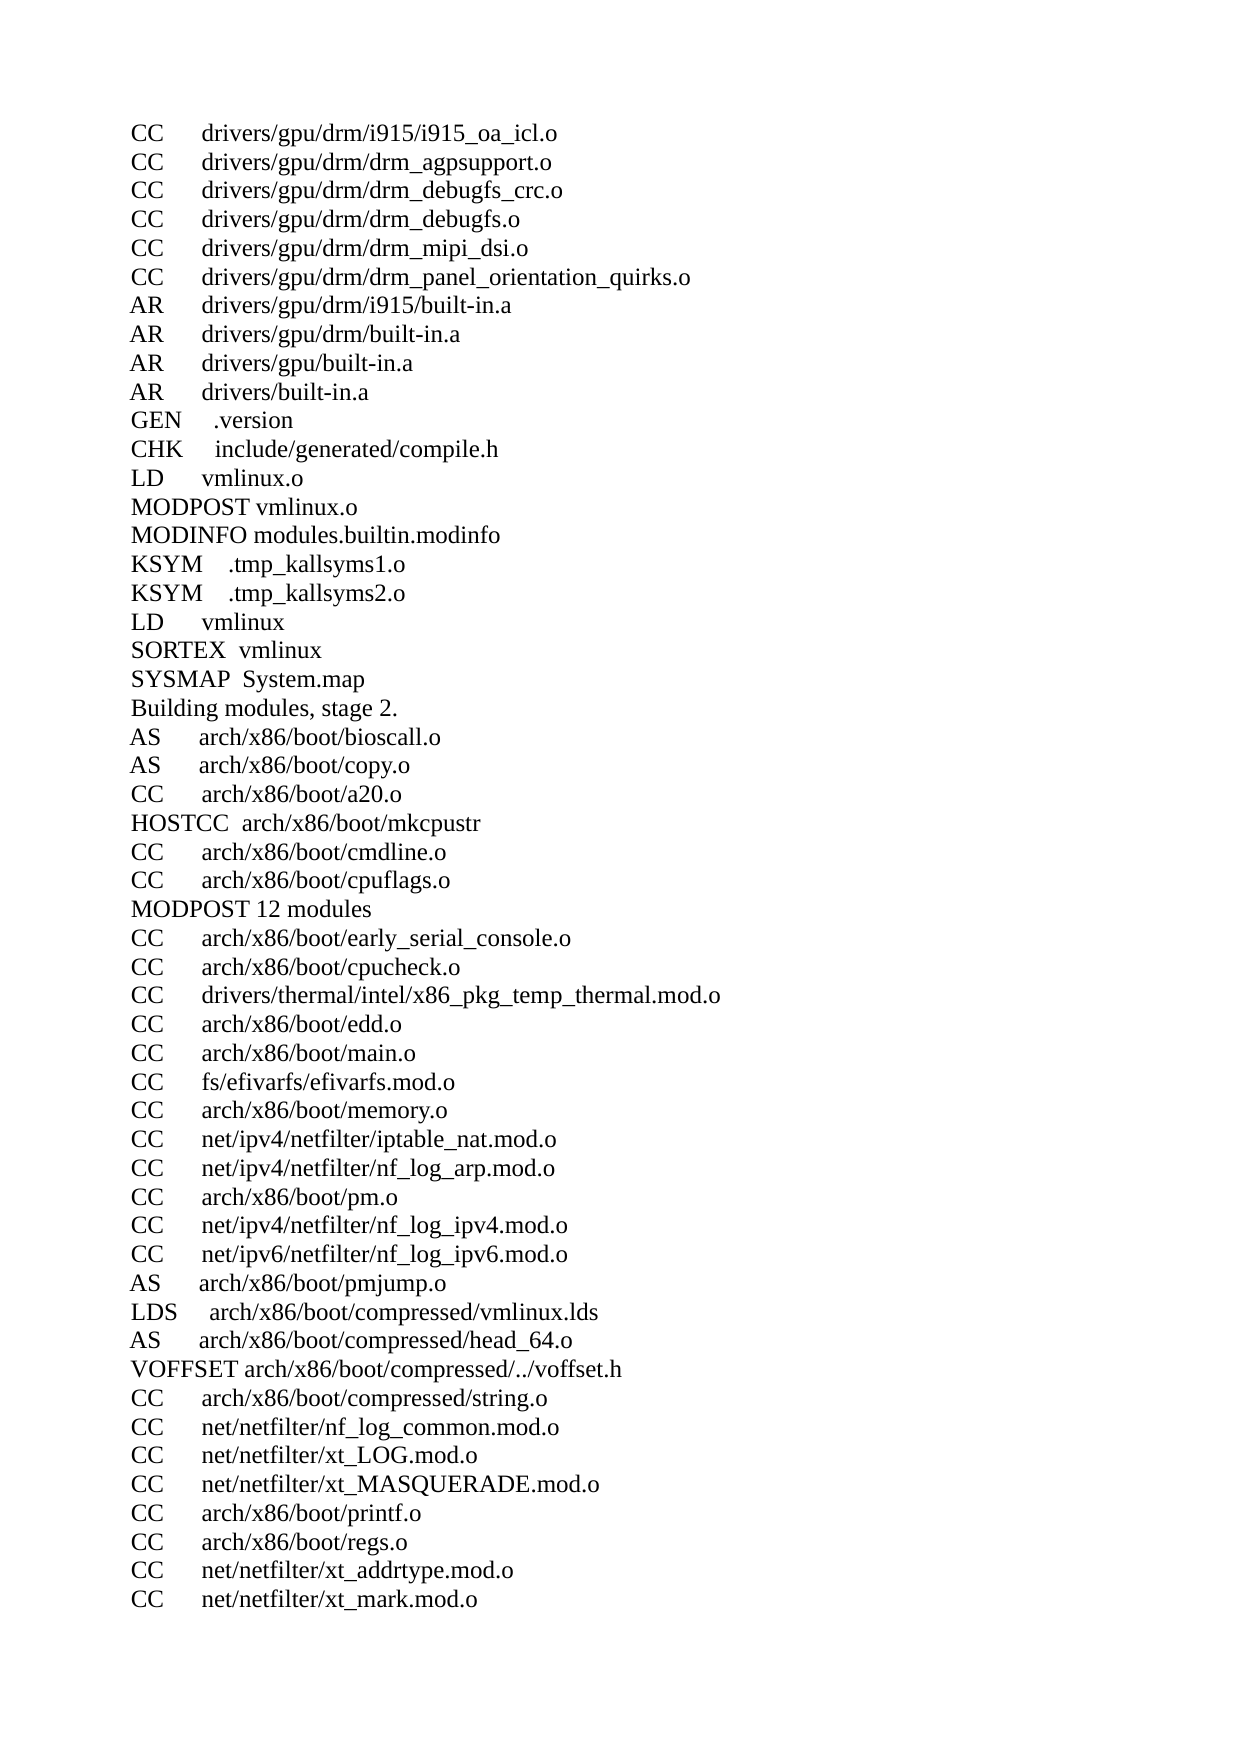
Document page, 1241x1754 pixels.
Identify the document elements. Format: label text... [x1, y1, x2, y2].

text MODPOST 12 modules [118, 894, 1122, 923]
text CC drivers/thermal/intel/x86_pkg_temp_thermal.mod.o [118, 981, 1122, 1009]
text CC net/netfilter/xt_MASQUERADE.mod.o [118, 1469, 1122, 1498]
text AR drivers/built-in.a [118, 377, 1122, 406]
text AS arch/x86/boot/pmjump.o [118, 1268, 1122, 1297]
text CC arch/x86/boot/printf.o [118, 1498, 1122, 1527]
text CC arch/x86/boot/pm.o [118, 1182, 1122, 1211]
text CC arch/x86/boot/memory.o [118, 1096, 1122, 1124]
text AR drivers/gpu/drm/built-in.a [118, 319, 1122, 348]
text AS arch/x86/boot/compressed/head_64.o [118, 1326, 1122, 1354]
text CC arch/x86/boot/early_serial_console.o [118, 923, 1122, 952]
text CC drivers/gpu/drm/i915/i915_oa_icl.o [118, 118, 1122, 147]
text CC drivers/gpu/drm/drm_debugfs.o [118, 204, 1122, 233]
text SYSMAP System.map [118, 664, 1122, 693]
text CC arch/x86/boot/main.o [118, 1038, 1122, 1067]
text HOSTCC arch/x86/boot/mkcpustr [118, 808, 1122, 837]
text CC drivers/gpu/drm/drm_agpsupport.o [118, 147, 1122, 176]
text CC net/ipv4/netfilter/iptable_nat.mod.o [118, 1124, 1122, 1153]
text CC arch/x86/boot/edd.o [118, 1009, 1122, 1038]
text GEN .version [118, 406, 1122, 434]
text CC net/ipv4/netfilter/nf_log_ipv4.mod.o [118, 1211, 1122, 1239]
text CC arch/x86/boot/cpuflags.o [118, 866, 1122, 894]
text CC arch/x86/boot/cmdline.o [118, 837, 1122, 866]
text CC drivers/gpu/drm/drm_debugfs_crc.o [118, 176, 1122, 204]
text LD vmlinux [118, 607, 1122, 636]
text LD vmlinux.o [118, 463, 1122, 492]
text CC net/netfilter/nf_log_common.mod.o [118, 1412, 1122, 1441]
text CC arch/x86/boot/regs.o [118, 1527, 1122, 1556]
text AS arch/x86/boot/bioscall.o [118, 722, 1122, 751]
text Building modules, stage 2. [118, 693, 1122, 722]
text VOFFSET arch/x86/boot/compressed/../voffset.h [118, 1354, 1122, 1383]
text CC net/netfilter/xt_mark.mod.o [118, 1584, 1122, 1613]
text CC fs/efivarfs/efivarfs.mod.o [118, 1067, 1122, 1096]
text AS arch/x86/boot/copy.o [118, 751, 1122, 779]
text KSYM .tmp_kallsyms2.o [118, 578, 1122, 607]
text CC net/ipv4/netfilter/nf_log_arp.mod.o [118, 1153, 1122, 1182]
text CC net/netfilter/xt_addrtype.mod.o [118, 1556, 1122, 1584]
text CHK include/generated/compile.h [118, 434, 1122, 463]
text AR drivers/gpu/built-in.a [118, 348, 1122, 377]
text CC arch/x86/boot/compressed/string.o [118, 1383, 1122, 1412]
text CC drivers/gpu/drm/drm_panel_orientation_quirks.o [118, 262, 1122, 291]
text CC net/netfilter/xt_LOG.mod.o [118, 1441, 1122, 1469]
text CC arch/x86/boot/a20.o [118, 779, 1122, 808]
text KSYM .tmp_kallsyms1.o [118, 549, 1122, 578]
text CC net/ipv6/netfilter/nf_log_ipv6.mod.o [118, 1239, 1122, 1268]
text SORTEX vmlinux [118, 636, 1122, 664]
text MODINFO modules.builtin.modinfo [118, 521, 1122, 549]
text AR drivers/gpu/drm/i915/built-in.a [118, 291, 1122, 319]
text CC drivers/gpu/drm/drm_mipi_dsi.o [118, 233, 1122, 262]
text MODPOST vmlinux.o [118, 492, 1122, 521]
text CC arch/x86/boot/cpucheck.o [118, 952, 1122, 981]
text LDS arch/x86/boot/compressed/vmlinux.lds [118, 1297, 1122, 1326]
